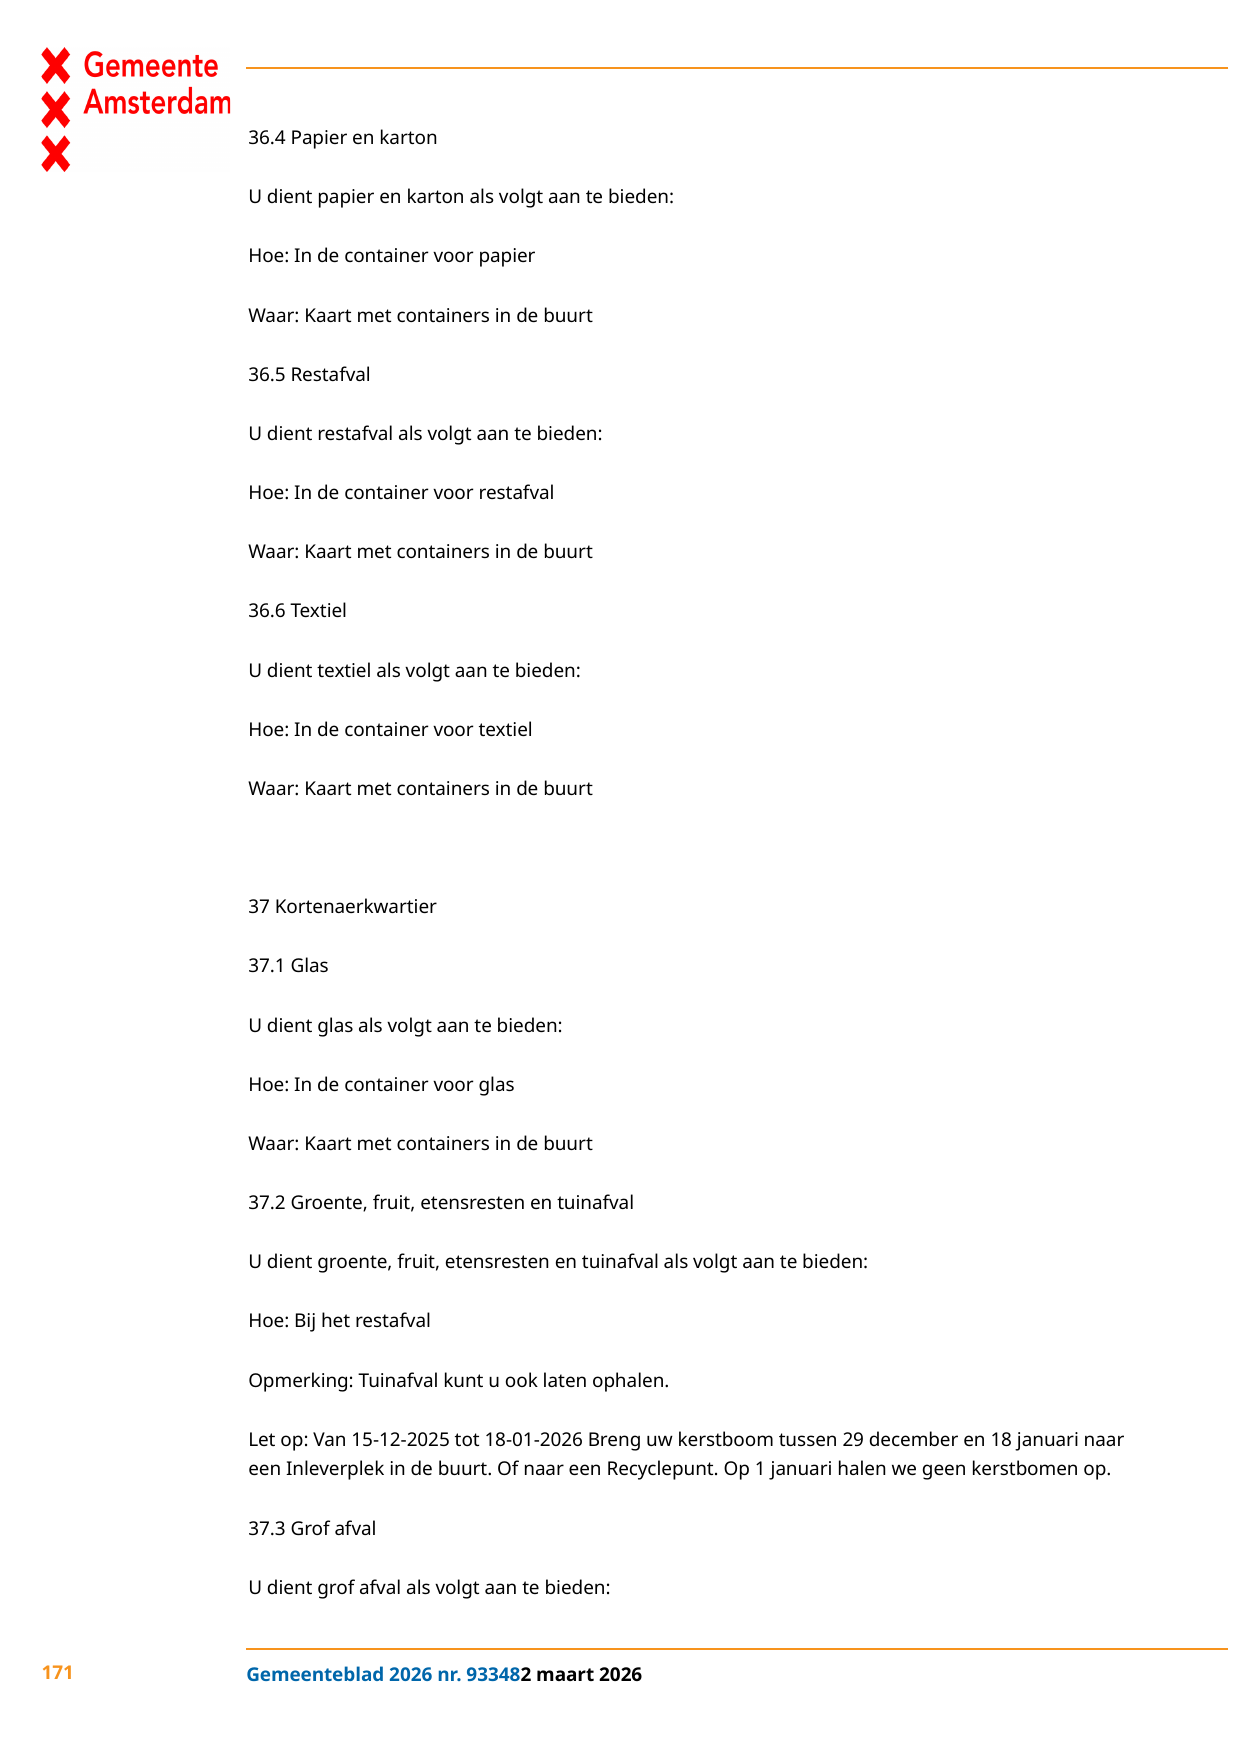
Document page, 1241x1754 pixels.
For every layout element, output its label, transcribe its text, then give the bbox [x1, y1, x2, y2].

text 36.4 Papier en karton [248, 124, 1152, 150]
text Hoe: Bij het restafval [248, 1308, 1152, 1333]
text 36.6 Textiel [248, 598, 1152, 623]
text U dient glas als volgt aan te bieden: [248, 1012, 1152, 1038]
text U dient restafval als volgt aan te bieden: [248, 420, 1152, 446]
text U dient textiel als volgt aan te bieden: [248, 657, 1152, 683]
text Let op: Van 15-12-2025 tot 18-01-2026 Breng uw kerstboom tussen 29 december en 18 januari naar een Inleverplek in de buurt. Of naar een Recyclepunt. Op 1 januari halen we geen kerstbomen op. [248, 1426, 1152, 1481]
text 37.1 Glas [248, 953, 1152, 978]
text 36.5 Restafval [248, 361, 1152, 387]
text Hoe: In de container voor glas [248, 1071, 1152, 1097]
text Waar: Kaart met containers in de buurt [248, 1130, 1152, 1156]
text U dient grof afval als volgt aan te bieden: [248, 1574, 1152, 1600]
text U dient groente, fruit, etensresten en tuinafval als volgt aan te bieden: [248, 1248, 1152, 1274]
text 37 Kortenaerkwartier [248, 893, 1152, 919]
text Waar: Kaart met containers in de buurt [248, 775, 1152, 801]
text Waar: Kaart met containers in de buurt [248, 538, 1152, 564]
text U dient papier en karton als volgt aan te bieden: [248, 183, 1152, 209]
text Opmerking: Tuinafval kunt u ook laten ophalen. [248, 1367, 1152, 1393]
text Hoe: In de container voor papier [248, 243, 1152, 268]
picture [41, 47, 231, 172]
text 37.2 Groente, fruit, etensresten en tuinafval [248, 1189, 1152, 1215]
text 37.3 Grof afval [248, 1515, 1152, 1541]
text Hoe: In de container voor textiel [248, 716, 1152, 742]
text Waar: Kaart met containers in de buurt [248, 302, 1152, 328]
text Hoe: In de container voor restafval [248, 479, 1152, 505]
